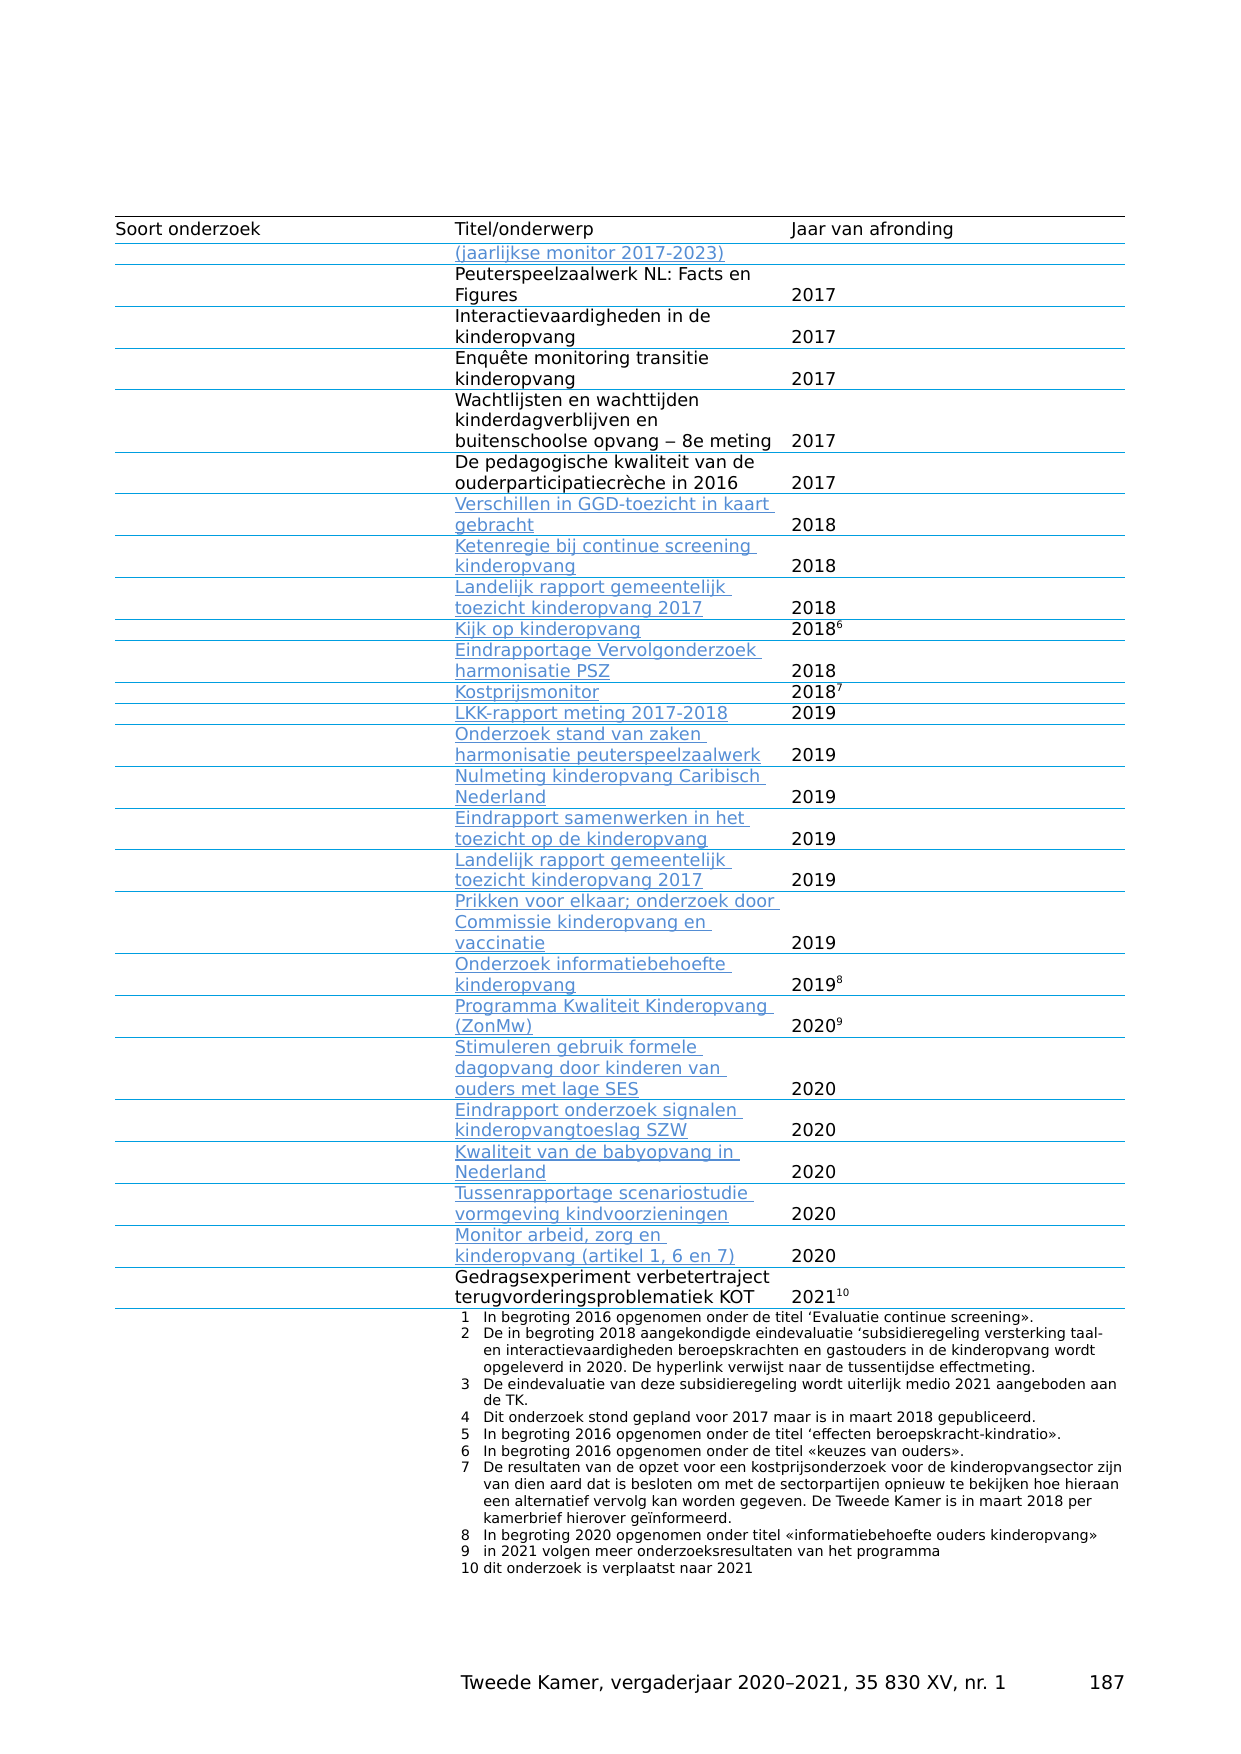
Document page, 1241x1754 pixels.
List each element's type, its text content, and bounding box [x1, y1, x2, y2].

table_cell Gedragsexperiment verbetertraject terugvorderingsproblematiek KOT [452, 1268, 788, 1308]
table_cell [115, 244, 452, 264]
table_cell [115, 809, 452, 849]
table_cell Landelijk rapport gemeentelijk toezicht kinderopvang 2017 [452, 850, 788, 891]
table_cell Jaar van afronding [788, 217, 1125, 243]
table_cell LKK-rapport meting 2017-2018 [452, 704, 788, 724]
list In begroting 2016 opgenomen onder de titel ‘Evaluatie continue screening». [461, 1309, 1125, 1325]
table_cell Titel/onderwerp [452, 217, 788, 243]
table_cell [115, 704, 452, 724]
table_cell 2018 [788, 494, 1125, 535]
table_cell [115, 725, 452, 766]
table_cell [115, 265, 452, 306]
table_cell [115, 494, 452, 535]
list In begroting 2020 opgenomen onder titel «informatiebehoefte ouders kinderopvang» [461, 1527, 1125, 1543]
table_cell [115, 578, 452, 619]
table_cell (jaarlijkse monitor 2017-2023) [452, 244, 788, 264]
table_cell 2017 [788, 453, 1125, 493]
table_cell 2020 [788, 1038, 1125, 1099]
table_cell 202110 [788, 1268, 1125, 1308]
table_cell Kwaliteit van de babyopvang in Nederland [452, 1142, 788, 1183]
table_cell Landelijk rapport gemeentelijk toezicht kinderopvang 2017 [452, 578, 788, 619]
table_cell [115, 1142, 452, 1183]
table_cell Enquête monitoring transitie kinderopvang [452, 349, 788, 389]
table_cell 2018 [788, 641, 1125, 682]
list dit onderzoek is verplaatst naar 2021 [461, 1560, 1125, 1577]
table_cell [788, 244, 1125, 264]
table_cell 2020 [788, 1100, 1125, 1141]
table_cell 2017 [788, 349, 1125, 389]
table_cell Programma Kwaliteit Kinderopvang (ZonMw) [452, 996, 788, 1037]
table_cell 20198 [788, 954, 1125, 995]
table_cell [115, 1268, 452, 1308]
table_cell De pedagogische kwaliteit van de ouderparticipatiecrèche in 2016 [452, 453, 788, 493]
table_cell Monitor arbeid, zorg en kinderopvang (artikel 1, 6 en 7) [452, 1226, 788, 1266]
list De resultaten van de opzet voor een kostprijsonderzoek voor de kinderopvangsector zijn van dien aard dat is besloten om met de sectorpartijen opnieuw te bekijken hoe hieraan een alternatief vervolg kan worden gegeven. De Tweede Kamer is in maart 2018 per kamerbrief hierover geïnformeerd. [461, 1459, 1125, 1527]
table_cell 2019 [788, 704, 1125, 724]
table_cell 20209 [788, 996, 1125, 1037]
table_cell 2020 [788, 1142, 1125, 1183]
table_cell 2018 [788, 578, 1125, 619]
table_cell [115, 954, 452, 995]
table_cell Verschillen in GGD-toezicht in kaart gebracht [452, 494, 788, 535]
table_cell 2020 [788, 1226, 1125, 1266]
table_cell [115, 390, 452, 452]
table_cell 2019 [788, 850, 1125, 891]
table_cell 2017 [788, 265, 1125, 306]
table_cell Prikken voor elkaar; onderzoek door Commissie kinderopvang en vaccinatie [452, 892, 788, 953]
table_cell [115, 641, 452, 682]
table_header Tabel 128 Artikel 7 - Kinderopvang [115, 191, 1125, 216]
table_cell [115, 850, 452, 891]
table_cell Nulmeting kinderopvang Caribisch Nederland [452, 767, 788, 807]
table_cell 20187 [788, 683, 1125, 703]
list In begroting 2016 opgenomen onder de titel ‘effecten beroepskracht-kindratio». [461, 1426, 1125, 1443]
table_cell [115, 1226, 452, 1266]
table_cell 2019 [788, 809, 1125, 849]
table_cell 2020 [788, 1184, 1125, 1224]
table_cell 2017 [788, 390, 1125, 452]
table_cell Soort onderzoek [115, 217, 452, 243]
table_cell Stimuleren gebruik formele dagopvang door kinderen van ouders met lage SES [452, 1038, 788, 1099]
table_cell 2019 [788, 767, 1125, 807]
table_cell Onderzoek stand van zaken harmonisatie peuterspeelzaalwerk [452, 725, 788, 766]
table_cell [115, 892, 452, 953]
table_cell [115, 620, 452, 640]
table_cell Peuterspeelzaalwerk NL: Facts en Figures [452, 265, 788, 306]
list In begroting 2016 opgenomen onder de titel «keuzes van ouders». [461, 1443, 1125, 1459]
list in 2021 volgen meer onderzoeksresultaten van het programma [461, 1543, 1125, 1560]
table_cell Eindrapportage Vervolgonderzoek harmonisatie PSZ [452, 641, 788, 682]
list De eindevaluatie van deze subsidieregeling wordt uiterlijk medio 2021 aangeboden aan de TK. [461, 1376, 1125, 1409]
table_cell Onderzoek informatiebehoefte kinderopvang [452, 954, 788, 995]
table_cell [115, 996, 452, 1037]
list De in begroting 2018 aangekondigde eindevaluatie ‘subsidieregeling versterking taal- en interactievaardigheden beroepskrachten en gastouders in de kinderopvang wordt opgeleverd in 2020. De hyperlink verwijst naar de tussentijdse effectmeting. [461, 1325, 1125, 1376]
table_cell [115, 767, 452, 807]
table_cell 2019 [788, 725, 1125, 766]
table_cell [115, 1184, 452, 1224]
table_cell Ketenregie bij continue screening kinderopvang [452, 536, 788, 577]
table_cell 2019 [788, 892, 1125, 953]
table_cell Eindrapport onderzoek signalen kinderopvangtoeslag SZW [452, 1100, 788, 1141]
table_cell 20186 [788, 620, 1125, 640]
table_cell 2018 [788, 536, 1125, 577]
table_cell Wachtlijsten en wachttijden kinderdagverblijven en buitenschoolse opvang ‒ 8e meting [452, 390, 788, 452]
table_cell [115, 536, 452, 577]
table_cell [115, 349, 452, 389]
table_cell [115, 453, 452, 493]
table_cell Interactievaardigheden in de kinderopvang [452, 307, 788, 347]
list Dit onderzoek stond gepland voor 2017 maar is in maart 2018 gepubliceerd. [461, 1409, 1125, 1426]
table_cell [115, 1100, 452, 1141]
table_cell Kostprijsmonitor [452, 683, 788, 703]
table_cell [115, 307, 452, 347]
table_cell Tussenrapportage scenariostudie vormgeving kindvoorzieningen [452, 1184, 788, 1224]
table_cell Eindrapport samenwerken in het toezicht op de kinderopvang [452, 809, 788, 849]
table_cell Kijk op kinderopvang [452, 620, 788, 640]
table_cell [115, 683, 452, 703]
table_cell [115, 1038, 452, 1099]
table_cell 2017 [788, 307, 1125, 347]
